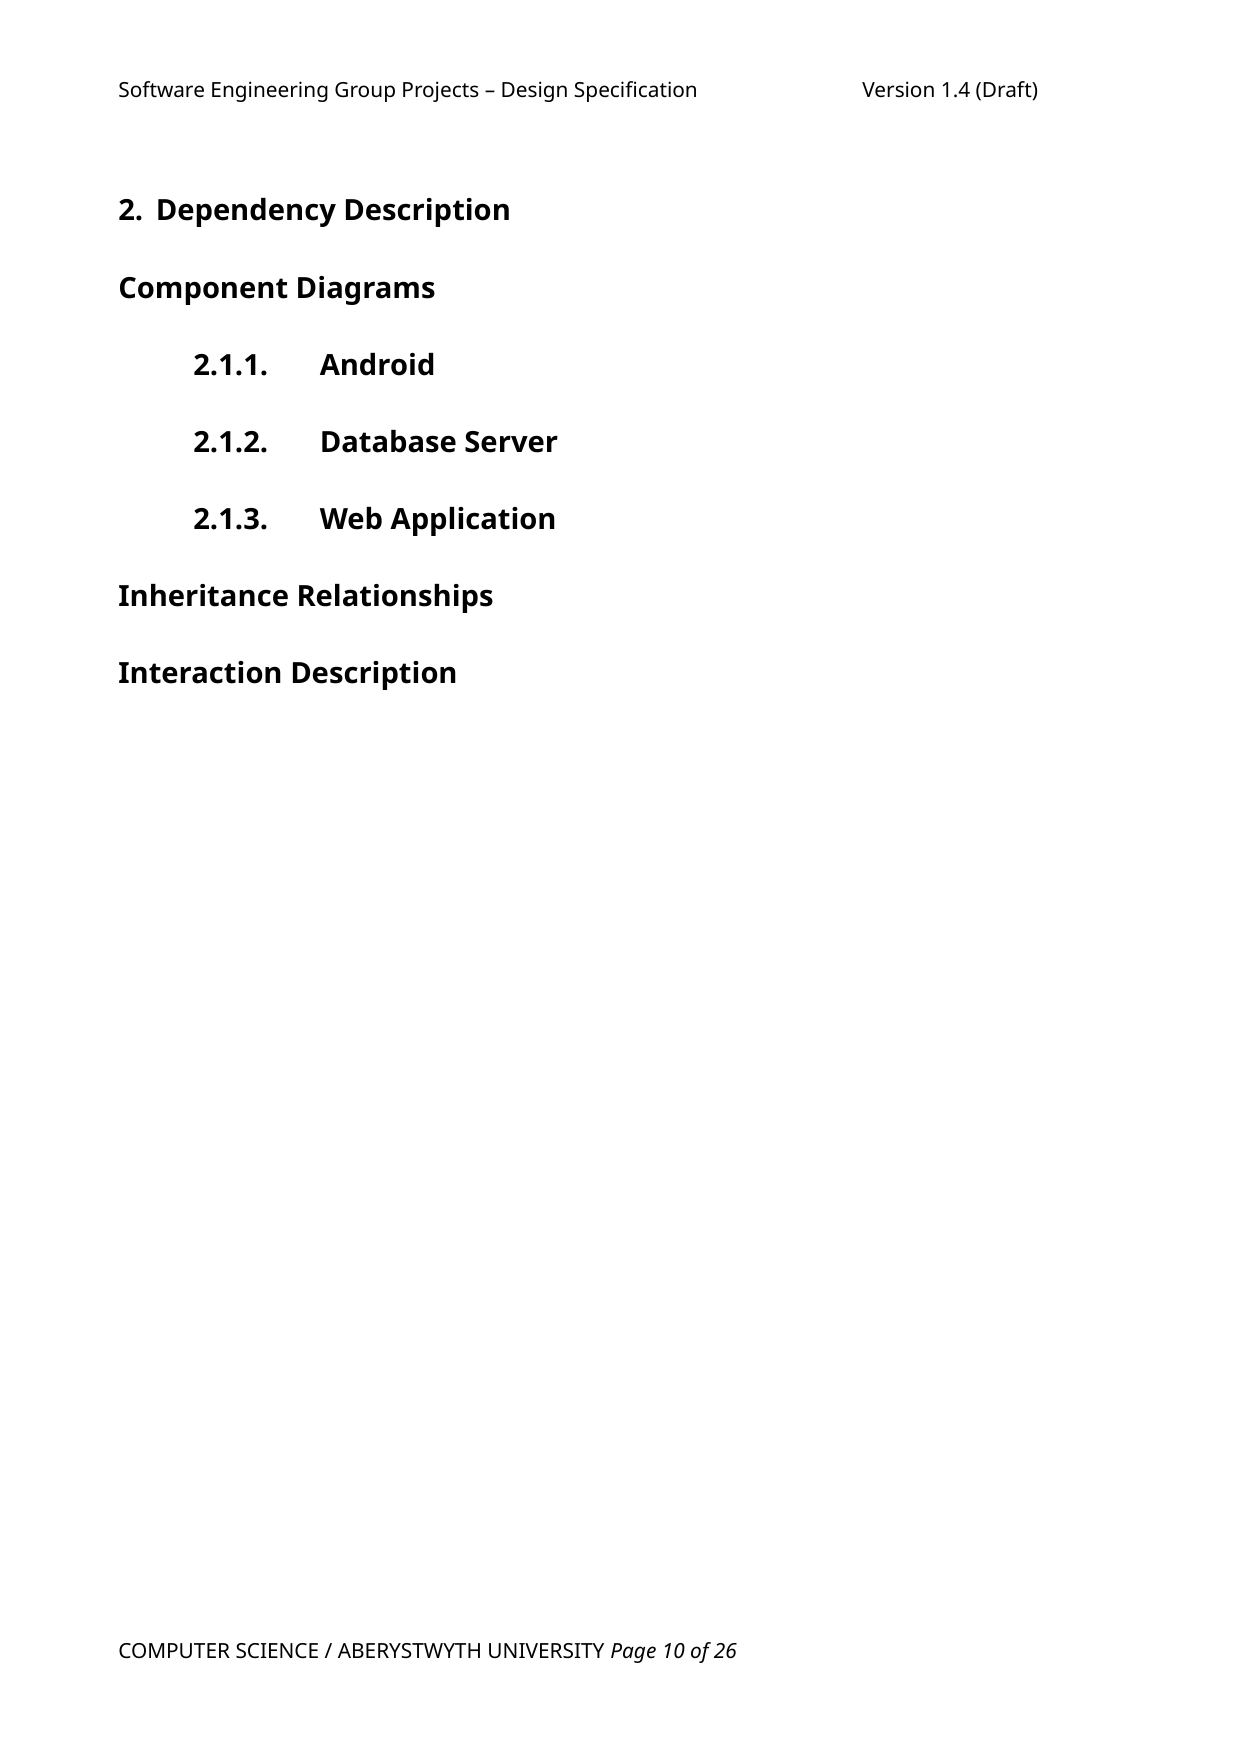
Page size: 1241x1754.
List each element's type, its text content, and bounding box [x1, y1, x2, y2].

subtitle Inheritance Relationships [118, 576, 1122, 615]
subtitle Web Application [193, 498, 1122, 538]
subtitle Component Diagrams [118, 267, 1122, 307]
subtitle Android [193, 344, 1122, 384]
subtitle Database Server [193, 421, 1122, 461]
subtitle Interaction Description [118, 653, 1122, 692]
subtitle Dependency Description [118, 190, 1122, 229]
